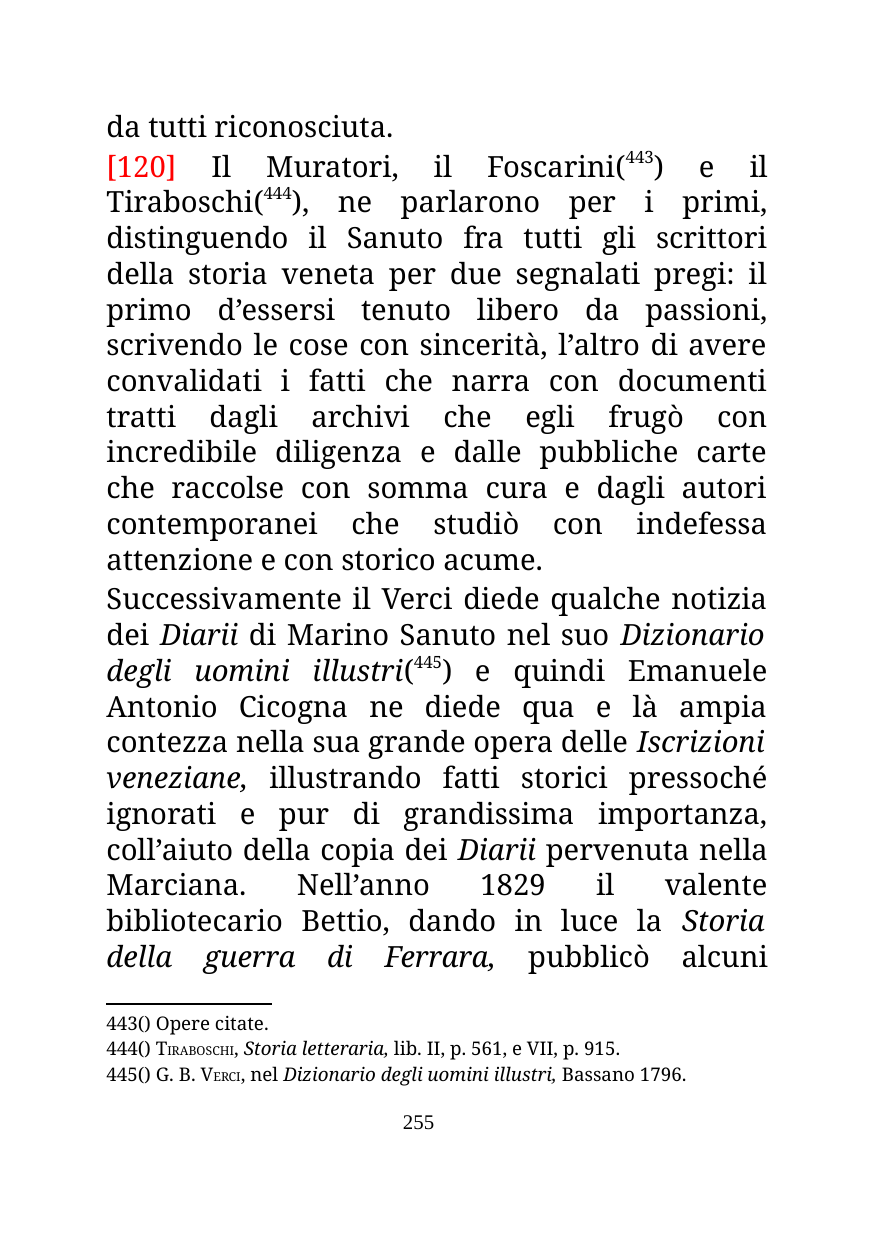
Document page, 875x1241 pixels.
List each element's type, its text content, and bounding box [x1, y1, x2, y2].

text () G. B. Verci, nel Dizionario degli uomini illustri, Bassano 1796. [106, 1061, 768, 1087]
text [120] Il Muratori, il Foscarini() e il Tiraboschi(), ne parlarono per i primi, distinguendo il Sanuto fra tutti gli scrittori della storia veneta per due segnalati pregi: il primo d’essersi tenuto libero da passioni, scrivendo le cose con sincerità, l’altro di avere convalidati i fatti che narra con documenti tratti dagli archivi che egli frugò con incredibile diligenza e dalle pubbliche carte che raccolse con somma cura e dagli autori contemporanei che studiò con indefessa attenzione e con storico acume. [106, 146, 768, 579]
text Successivamente il Verci diede qualche notizia dei Diarii di Marino Sanuto nel suo Dizionario degli uomini illustri() e quindi Emanuele Antonio Cicogna ne diede qua e là ampia contezza nella sua grande opera delle Iscrizioni veneziane, illustrando fatti storici pressoché ignorati e pur di grandissima importanza, coll’aiuto della copia dei Diarii pervenuta nella Marciana. Nell’anno 1829 il valente bibliotecario Bettio, dando in luce la Storia della guerra di Ferrara, pubblicò alcuni [106, 579, 768, 976]
text () Tiraboschi, Storia letteraria, lib. II, p. 561, e VII, p. 915. [106, 1036, 768, 1061]
text () Opere citate. [106, 1010, 768, 1036]
text da tutti riconosciuta. [106, 106, 768, 146]
